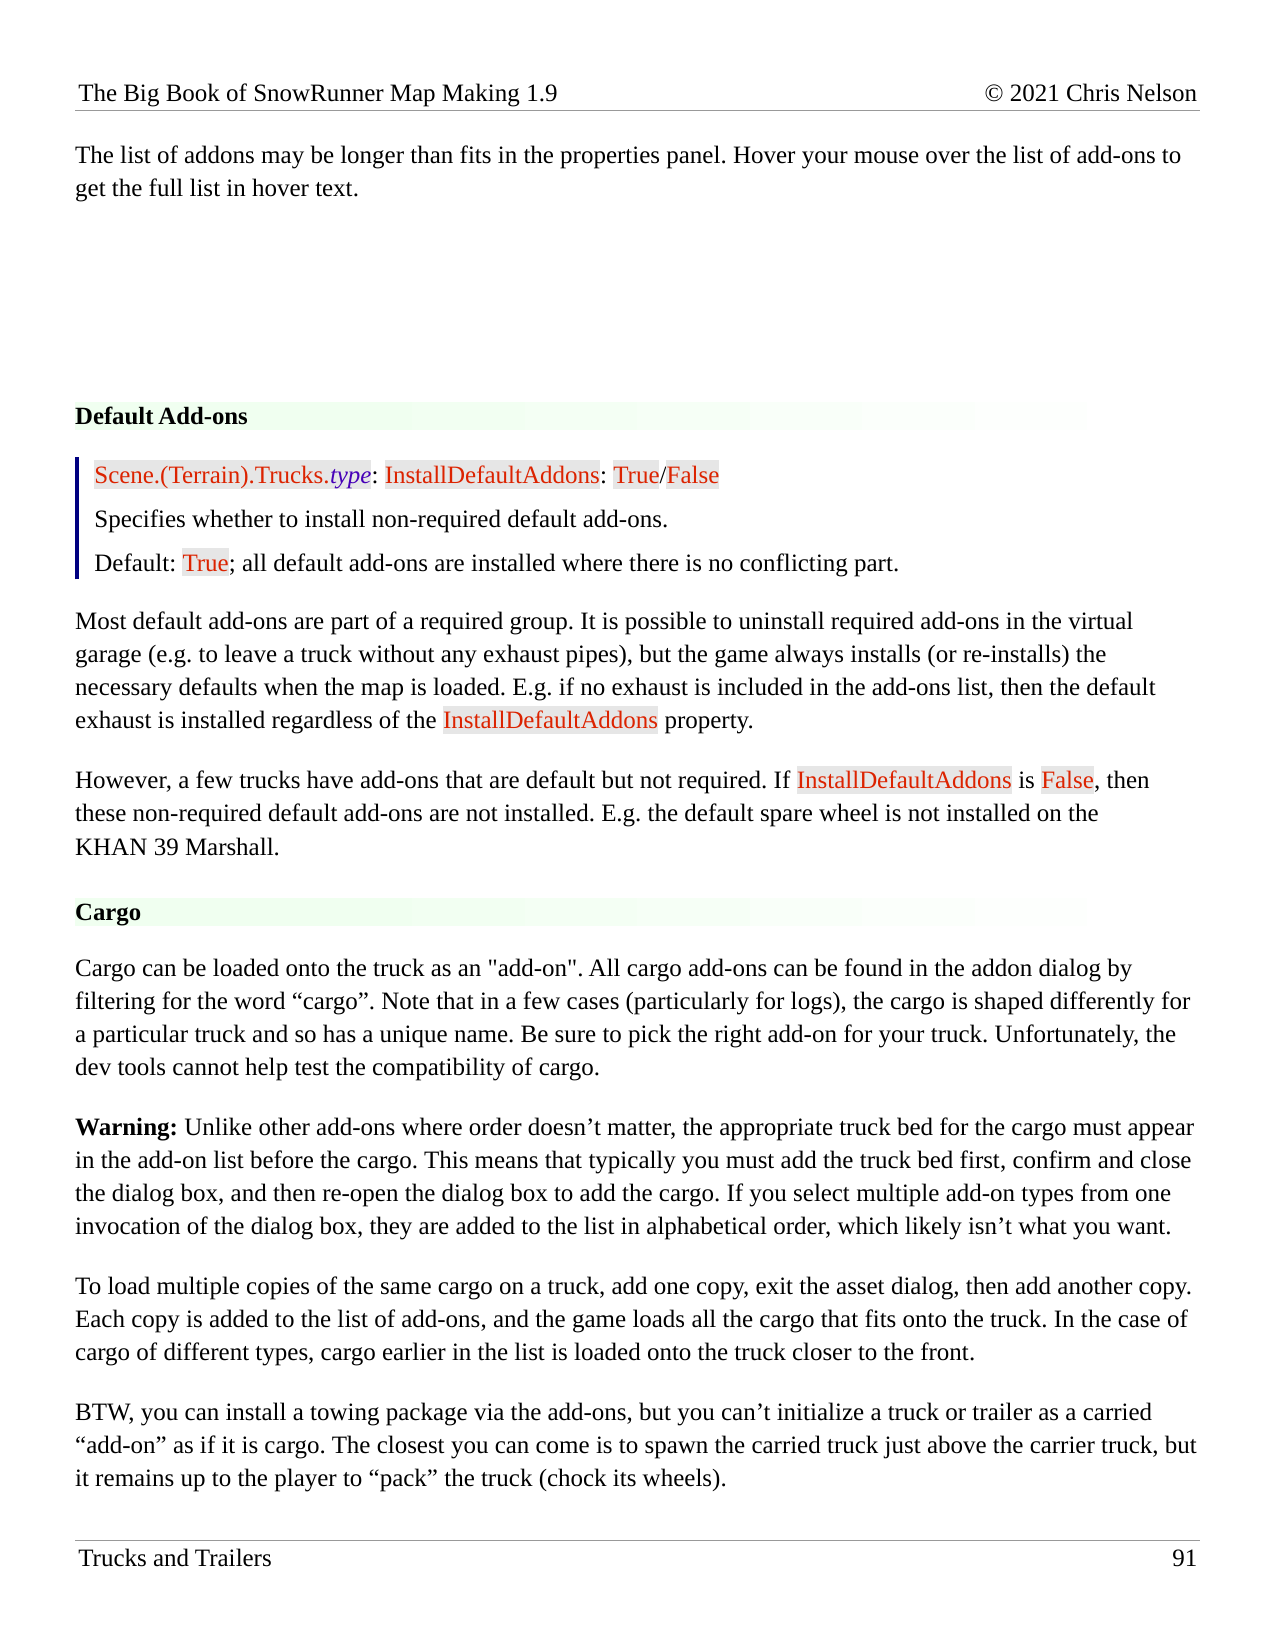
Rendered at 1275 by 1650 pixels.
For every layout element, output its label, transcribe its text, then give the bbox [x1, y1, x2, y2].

text The list of addons may be longer than fits in the properties panel. Hover your mouse over the list of add-ons to get the full list in hover text. [75, 140, 1200, 202]
text Scene.(Terrain).Trucks.type: InstallDefaultAddons: True/False [79, 457, 1200, 489]
text BTW, you can install a towing package via the add-ons, but you can’t initialize a truck or trailer as a carried “add-on” as if it is cargo. The closest you can come is to spawn the carried truck just above the carrier truck, but it remains up to the player to “pack” the truck (chock its wheels). [75, 1397, 1200, 1492]
text Most default add-ons are part of a required group. It is possible to uninstall required add-ons in the virtual garage (e.g. to leave a truck without any exhaust pipes), but the game always installs (or re-installs) the necessary defaults when the map is loaded. E.g. if no exhaust is included in the add-ons list, then the default exhaust is installed regardless of the InstallDefaultAddons property. [75, 606, 1200, 734]
text Cargo can be loaded onto the truck as an "add-on". All cargo add-ons can be found in the addon dialog by filtering for the word “cargo”. Note that in a few cases (particularly for logs), the cargo is shaped differently for a particular truck and so has a unique name. Be sure to pick the right add-on for your truck. Unfortunately, the dev tools cannot help test the compatibility of cargo. [75, 953, 1200, 1081]
subtitle Default Add-ons [75, 402, 1200, 430]
text Default: True; all default add-ons are installed where there is no conflicting part. [79, 545, 1200, 579]
text Warning: Unlike other add-ons where order doesn’t matter, the appropriate truck bed for the cargo must appear in the add-on list before the cargo. This means that typically you must add the truck bed first, confirm and close the dialog box, and then re-open the dialog box to add the cargo. If you select multiple add-on types from one invocation of the dialog box, they are added to the list in alphabetical order, which likely isn’t what you want. [75, 1112, 1200, 1240]
subtitle Cargo [75, 898, 1200, 926]
text Specifies whether to install non-required default add-ons. [79, 501, 1200, 533]
text To load multiple copies of the same cargo on a truck, add one copy, exit the asset dialog, then add another copy. Each copy is added to the list of add-ons, and the game loads all the cargo that fits onto the truck. In the case of cargo of different types, cargo earlier in the list is loaded onto the truck closer to the front. [75, 1271, 1200, 1366]
text However, a few trucks have add-ons that are default but not required. If InstallDefaultAddons is False, then these non-required default add-ons are not installed. E.g. the default spare wheel is not installed on the KHAN 39 Marshall. [75, 766, 1200, 860]
